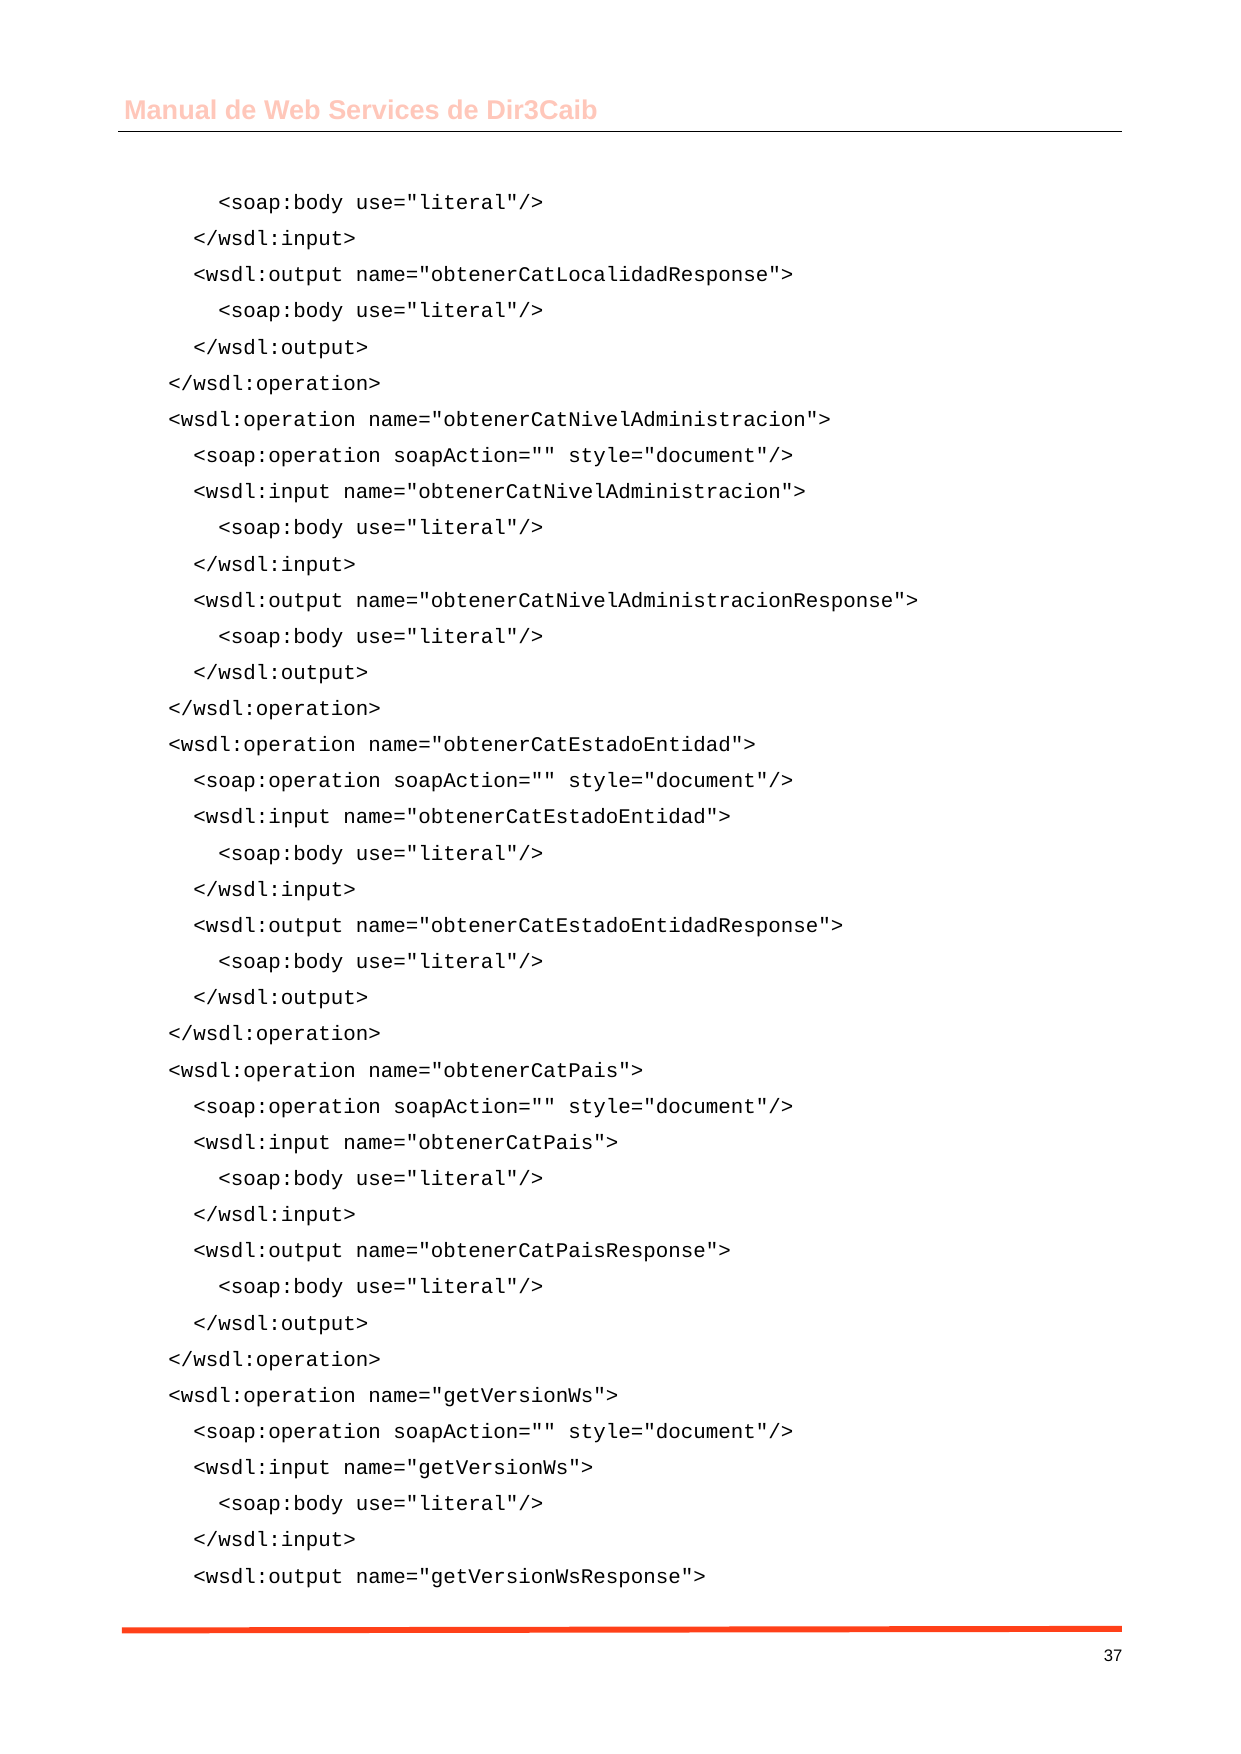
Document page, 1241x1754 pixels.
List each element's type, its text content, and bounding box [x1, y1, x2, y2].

text <wsdl:output name="obtenerCatPaisResponse"> [118, 1240, 1122, 1264]
text </wsdl:operation> [118, 373, 1122, 396]
text </wsdl:output> [118, 1313, 1122, 1336]
text <soap:body use="literal"/> [118, 1493, 1122, 1517]
text <soap:body use="literal"/> [118, 951, 1122, 975]
text <soap:body use="literal"/> [118, 1276, 1122, 1300]
text </wsdl:output> [118, 337, 1122, 360]
text <soap:body use="literal"/> [118, 192, 1122, 216]
text </wsdl:input> [118, 553, 1122, 577]
text </wsdl:operation> [118, 1349, 1122, 1372]
text <soap:body use="literal"/> [118, 1168, 1122, 1192]
text <soap:operation soapAction="" style="document"/> [118, 445, 1122, 469]
text <wsdl:input name="obtenerCatNivelAdministracion"> [118, 481, 1122, 505]
text </wsdl:input> [118, 1204, 1122, 1228]
text <wsdl:output name="obtenerCatNivelAdministracionResponse"> [118, 590, 1122, 613]
text <wsdl:operation name="obtenerCatNivelAdministracion"> [118, 409, 1122, 433]
text </wsdl:input> [118, 879, 1122, 902]
text </wsdl:input> [118, 1529, 1122, 1553]
text <wsdl:output name="obtenerCatLocalidadResponse"> [118, 264, 1122, 288]
text <soap:body use="literal"/> [118, 517, 1122, 541]
text <wsdl:input name="obtenerCatPais"> [118, 1132, 1122, 1156]
text <wsdl:input name="getVersionWs"> [118, 1457, 1122, 1481]
text </wsdl:operation> [118, 698, 1122, 722]
text <wsdl:operation name="getVersionWs"> [118, 1385, 1122, 1408]
text <wsdl:output name="getVersionWsResponse"> [118, 1566, 1122, 1589]
text <soap:body use="literal"/> [118, 843, 1122, 866]
text <soap:operation soapAction="" style="document"/> [118, 1421, 1122, 1445]
text </wsdl:operation> [118, 1023, 1122, 1047]
text <wsdl:operation name="obtenerCatEstadoEntidad"> [118, 734, 1122, 758]
text <wsdl:input name="obtenerCatEstadoEntidad"> [118, 807, 1122, 830]
text <soap:body use="literal"/> [118, 626, 1122, 649]
text </wsdl:input> [118, 228, 1122, 252]
text <wsdl:operation name="obtenerCatPais"> [118, 1059, 1122, 1083]
text <wsdl:output name="obtenerCatEstadoEntidadResponse"> [118, 915, 1122, 939]
text <soap:body use="literal"/> [118, 301, 1122, 324]
text </wsdl:output> [118, 987, 1122, 1011]
text <soap:operation soapAction="" style="document"/> [118, 1096, 1122, 1119]
text <soap:operation soapAction="" style="document"/> [118, 770, 1122, 794]
text </wsdl:output> [118, 662, 1122, 686]
